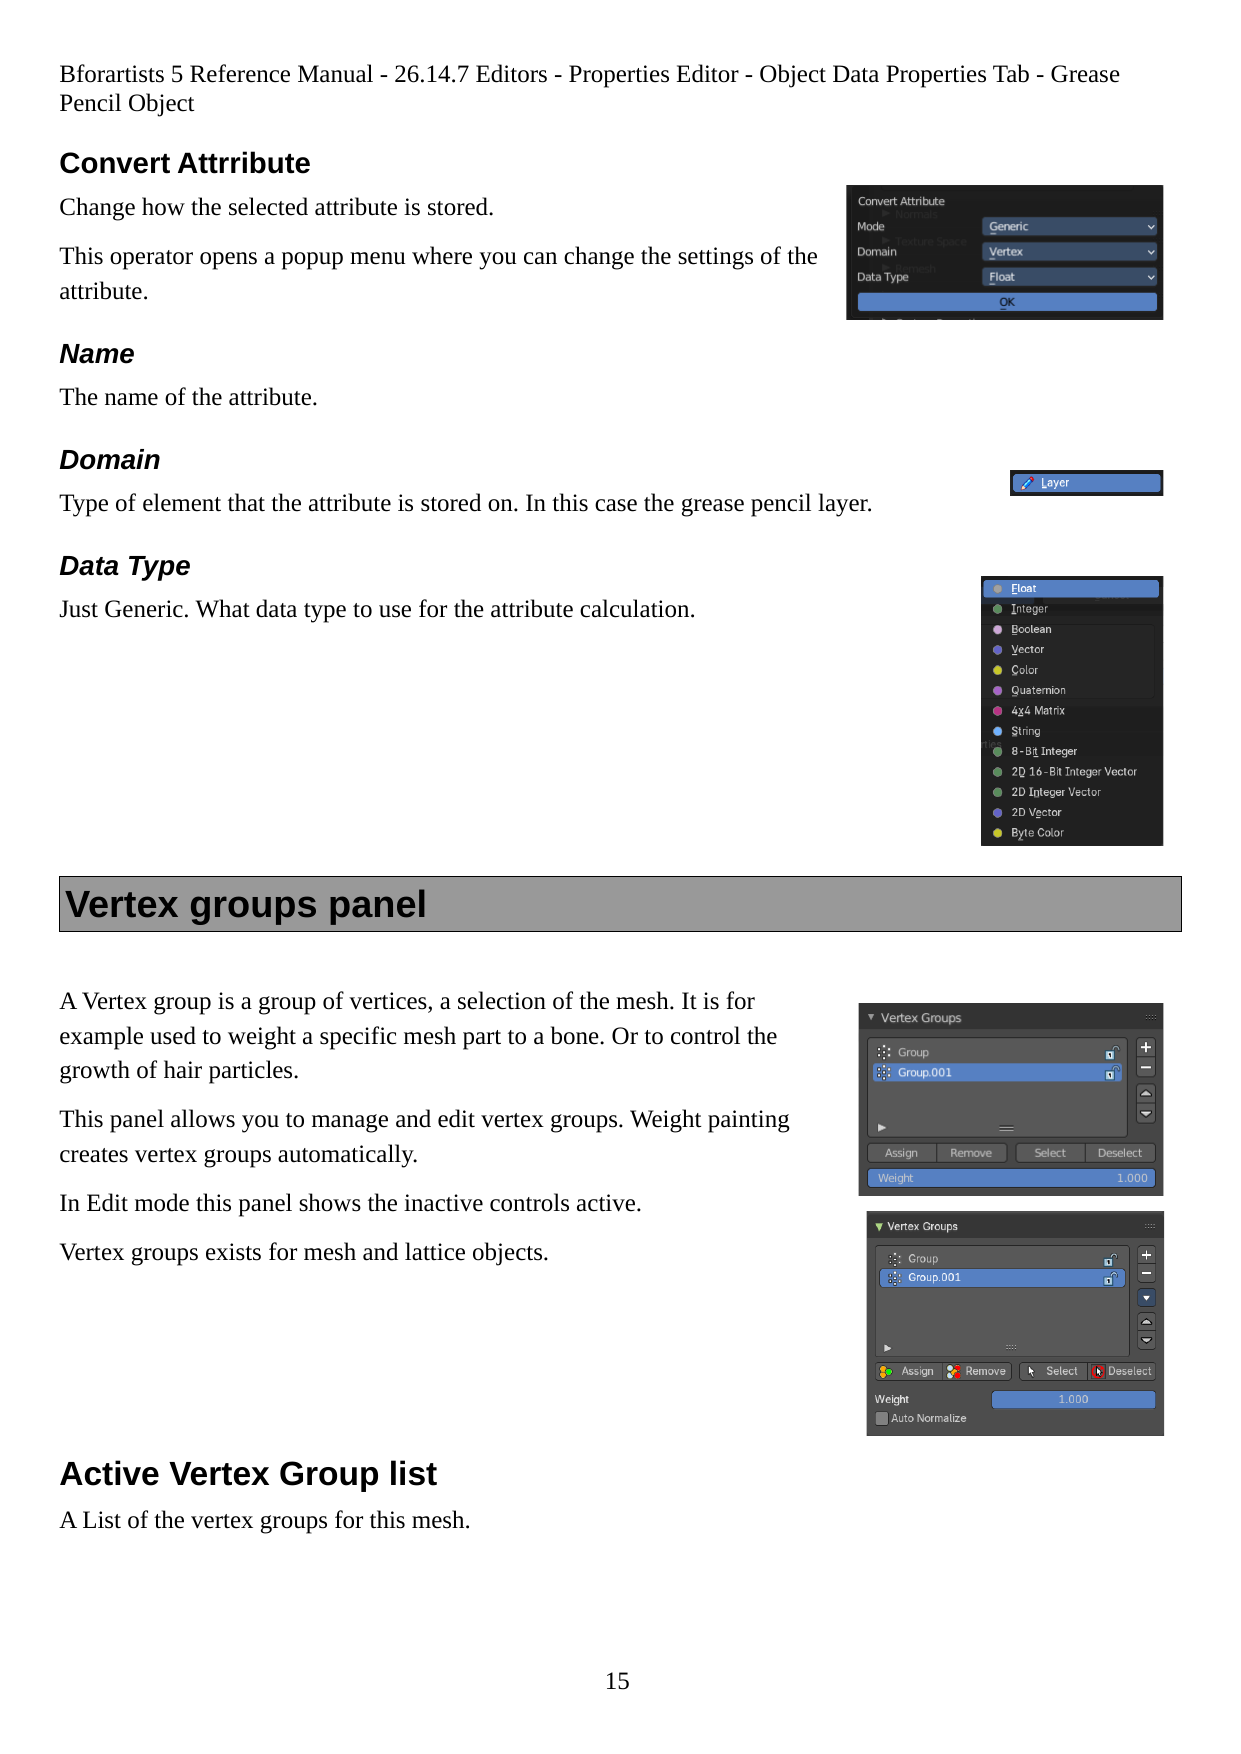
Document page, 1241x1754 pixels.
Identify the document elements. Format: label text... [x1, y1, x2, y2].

subtitle Data Type [59, 549, 1181, 581]
table_header Vertex groups panel [60, 877, 1181, 931]
subtitle Domain [59, 443, 1181, 475]
text Type of element that the attribute is stored on. In this case the grease pencil layer. [59, 488, 1181, 516]
picture [981, 576, 1164, 846]
subtitle Active Vertex Group list [59, 1454, 1181, 1493]
text Change how the selected attribute is stored. [59, 192, 846, 221]
subtitle Convert Attrribute [59, 146, 1181, 180]
subtitle Name [59, 337, 1181, 369]
text The name of the attribute. [59, 382, 1181, 411]
picture [1010, 470, 1164, 496]
text This operator opens a popup menu where you can change the settings of the attribute. [59, 241, 846, 304]
text This panel allows you to manage and edit vertex groups. Weight painting creates vertex groups automatically. [59, 1104, 858, 1167]
picture [858, 1003, 1164, 1196]
picture [846, 185, 1164, 320]
text Just Generic. What data type to use for the attribute calculation. [59, 594, 981, 622]
text A Vertex group is a group of vertices, a selection of the mesh. It is for example used to weight a specific mesh part to a bone. Or to control the growth of hair particles. [59, 986, 1181, 1084]
text In Edit mode this panel shows the inactive controls active. [59, 1188, 1181, 1217]
text Vertex groups exists for mesh and lattice objects. [59, 1237, 866, 1266]
picture [866, 1211, 1165, 1436]
text A List of the vertex groups for this mesh. [59, 1505, 1181, 1534]
